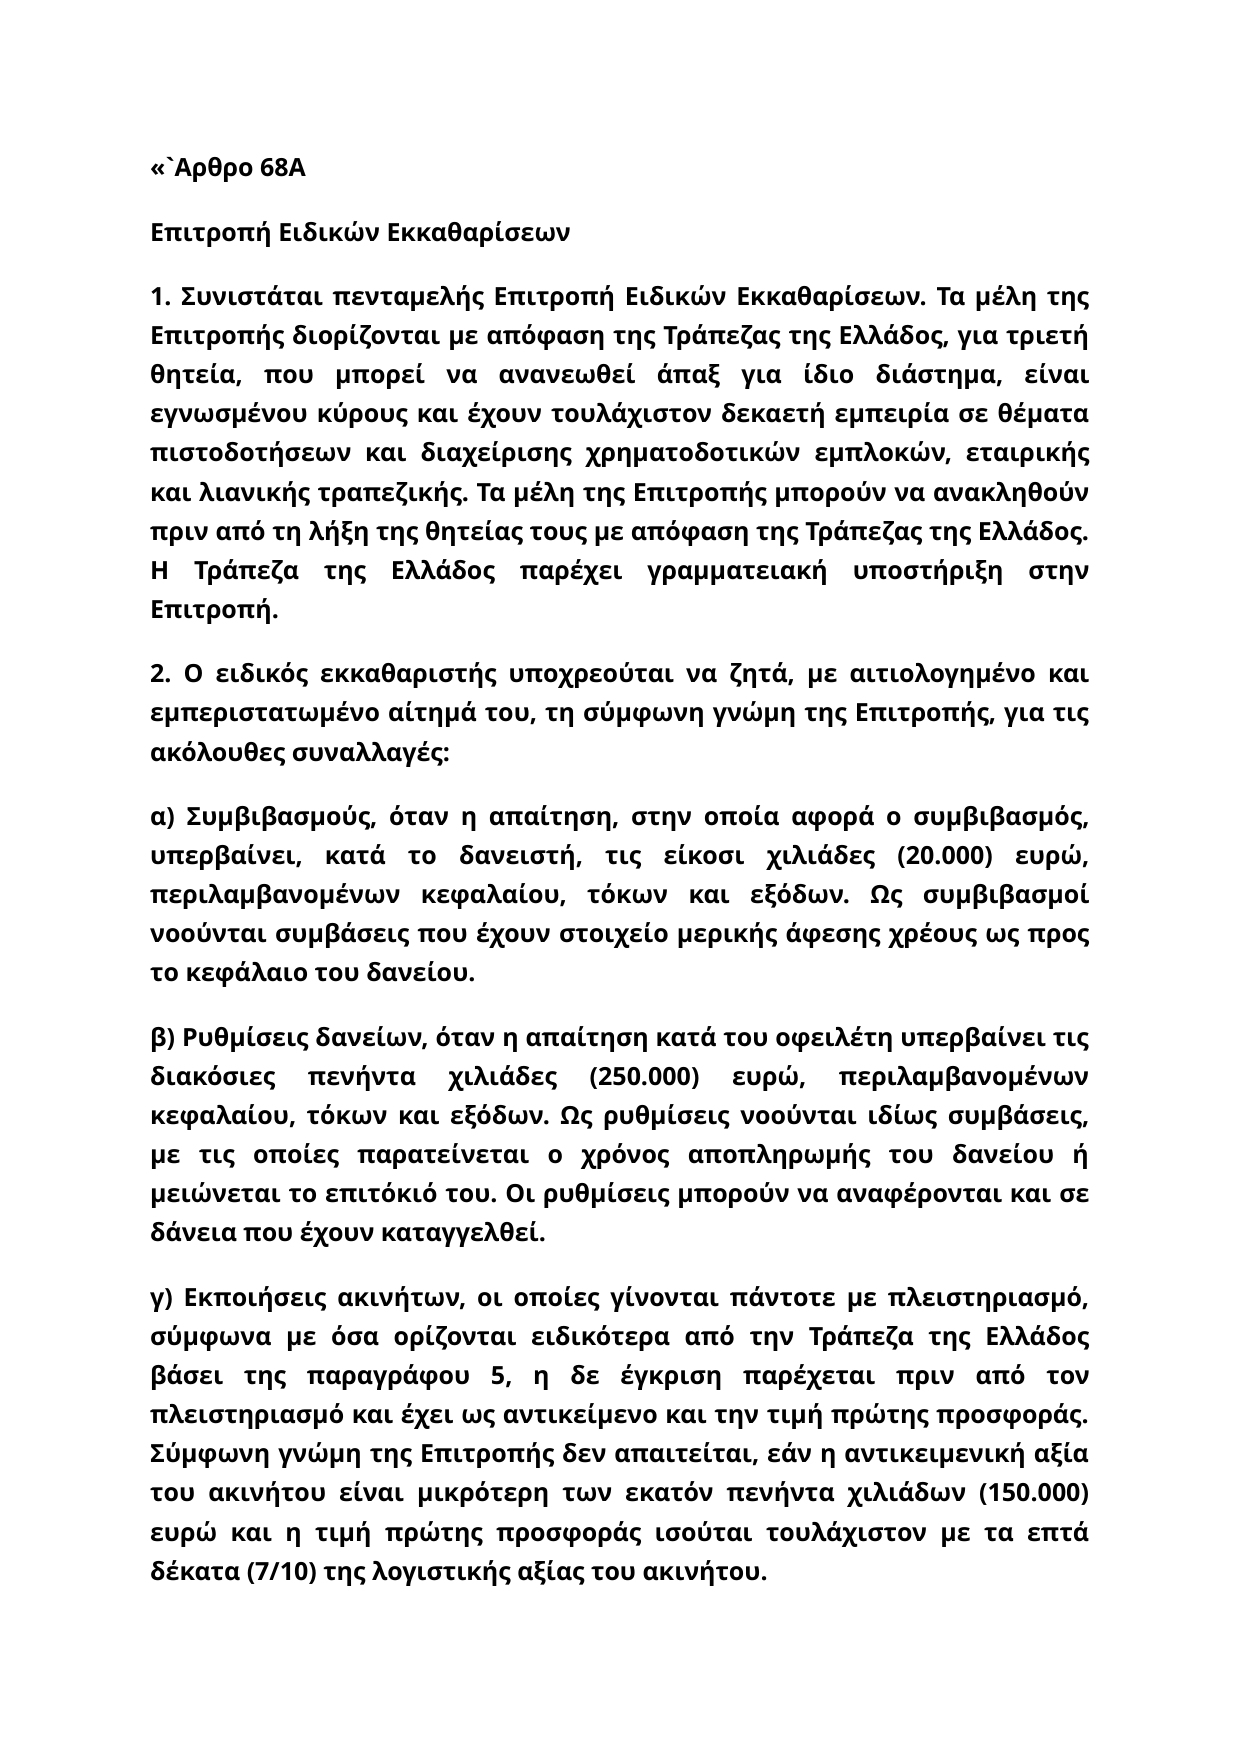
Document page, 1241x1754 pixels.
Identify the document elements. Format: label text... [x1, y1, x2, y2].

text γ) Εκποιήσεις ακινήτων, οι οποίες γίνονται πάντοτε με πλειστηριασμό, σύμφωνα με όσα ορίζονται ειδικότερα από την Τράπεζα της Ελλάδος βάσει της παραγράφου 5, η δε έγκριση παρέχεται πριν από τον πλειστηριασμό και έχει ως αντικείμενο και την τιμή πρώτης προσφοράς. Σύμφωνη γνώμη της Επιτροπής δεν απαιτείται, εάν η αντικειμενική αξία του ακινήτου είναι μικρότερη των εκατόν πενήντα χιλιάδων (150.000) ευρώ και η τιμή πρώτης προσφοράς ισούται τουλάχιστον με τα επτά δέκατα (7/10) της λογιστικής αξίας του ακινήτου. [150, 1279, 1090, 1587]
text «`Αρθρο 68Α [150, 150, 1090, 184]
text β) Ρυθμίσεις δανείων, όταν η απαίτηση κατά του οφειλέτη υπερβαίνει τις διακόσιες πενήντα χιλιάδες (250.000) ευρώ, περιλαμβανομένων κεφαλαίου, τόκων και εξόδων. Ως ρυθμίσεις νοούνται ιδίως συμβάσεις, με τις οποίες παρατείνεται ο χρόνος αποπληρωμής του δανείου ή μειώνεται το επιτόκιό του. Οι ρυθμίσεις μπορούν να αναφέρονται και σε δάνεια που έχουν καταγγελθεί. [150, 1019, 1090, 1249]
text Επιτροπή Ειδικών Εκκαθαρίσεων [150, 214, 1090, 248]
text α) Συμβιβασμούς, όταν η απαίτηση, στην οποία αφορά ο συμβιβασμός, υπερβαίνει, κατά το δανειστή, τις είκοσι χιλιάδες (20.000) ευρώ, περιλαμβανομένων κεφαλαίου, τόκων και εξόδων. Ως συμβιβασμοί νοούνται συμβάσεις που έχουν στοιχείο μερικής άφεσης χρέους ως προς το κεφάλαιο του δανείου. [150, 798, 1090, 989]
text 1. Συνιστάται πενταμελής Επιτροπή Ειδικών Εκκαθαρίσεων. Τα μέλη της Επιτροπής διορίζονται με απόφαση της Τράπεζας της Ελλάδος, για τριετή θητεία, που μπορεί να ανανεωθεί άπαξ για ίδιο διάστημα, είναι εγνωσμένου κύρους και έχουν τουλάχιστον δεκαετή εμπειρία σε θέματα πιστοδοτήσεων και διαχείρισης χρηματοδοτικών εμπλοκών, εταιρικής και λιανικής τραπεζικής. Τα μέλη της Επιτροπής μπορούν να ανακληθούν πριν από τη λήξη της θητείας τους με απόφαση της Τράπεζας της Ελλάδος. Η Τράπεζα της Ελλάδος παρέχει γραμματειακή υποστήριξη στην Επιτροπή. [150, 278, 1090, 626]
text 2. Ο ειδικός εκκαθαριστής υποχρεούται να ζητά, με αιτιολογημένο και εμπεριστατωμένο αίτημά του, τη σύμφωνη γνώμη της Επιτροπής, για τις ακόλουθες συναλλαγές: [150, 656, 1090, 768]
